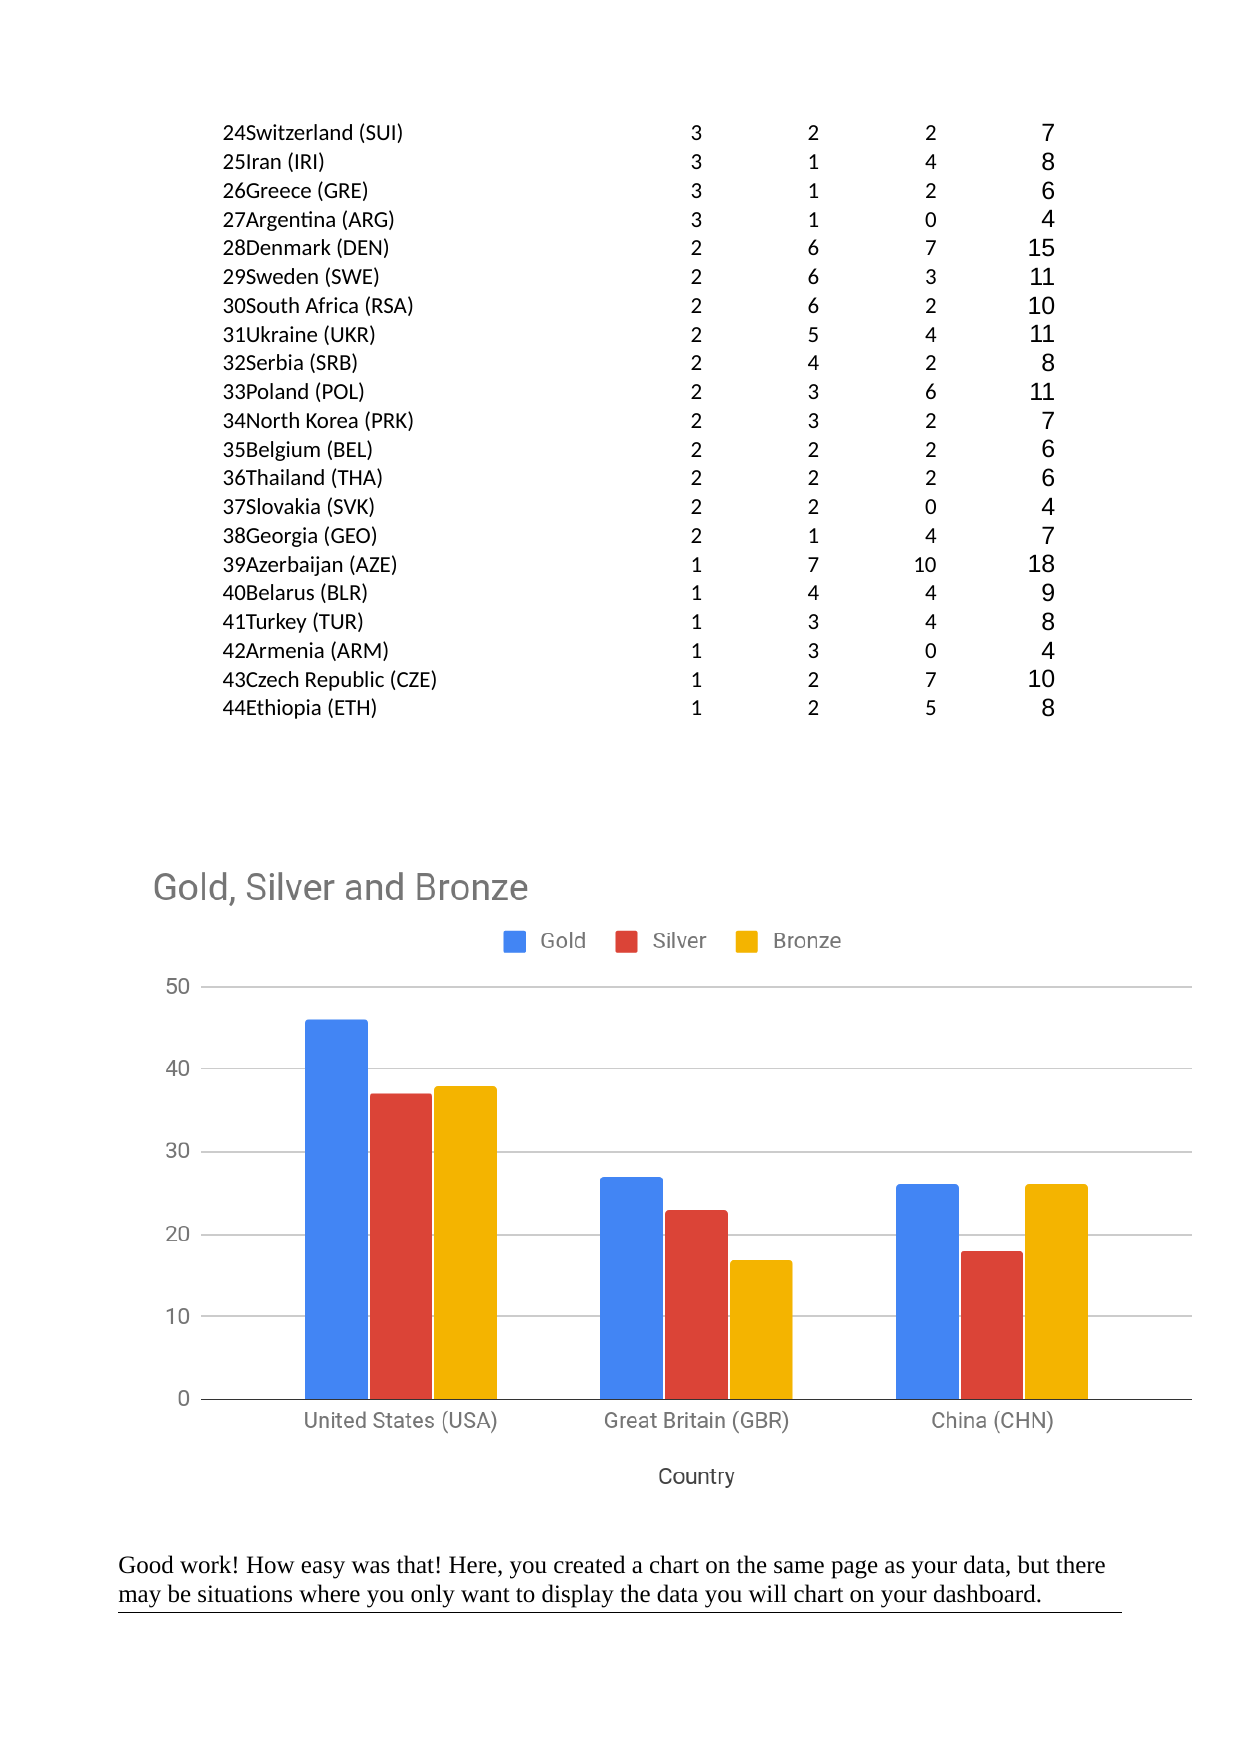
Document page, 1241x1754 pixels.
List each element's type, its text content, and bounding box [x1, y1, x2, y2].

table_cell 1 [585, 636, 702, 664]
table_cell 4 [936, 204, 1055, 233]
table_cell 37 [118, 492, 246, 521]
table_cell 3 [819, 262, 936, 291]
table_cell 29 [118, 262, 246, 291]
table_cell 8 [936, 348, 1055, 377]
table_cell 8 [936, 147, 1055, 176]
table_cell 4 [819, 319, 936, 348]
table_cell 6 [936, 434, 1055, 463]
table_cell 4 [819, 147, 936, 176]
table_cell 2 [819, 348, 936, 377]
table_cell 6 [702, 233, 819, 262]
table_cell 2 [702, 693, 819, 722]
table_cell 6 [702, 291, 819, 319]
table_cell 2 [702, 434, 819, 463]
table_cell 10 [936, 291, 1055, 319]
table_cell Argentina (ARG) [246, 204, 585, 233]
table_cell 11 [936, 262, 1055, 291]
table_cell 1 [585, 549, 702, 578]
table_cell 42 [118, 636, 246, 664]
picture [118, 836, 1226, 1522]
table_cell 2 [585, 406, 702, 434]
table_cell 2 [819, 176, 936, 204]
table_cell 7 [936, 406, 1055, 434]
table_cell 0 [819, 492, 936, 521]
table_cell Ethiopia (ETH) [246, 693, 585, 722]
table_cell 3 [585, 147, 702, 176]
table_cell 15 [936, 233, 1055, 262]
table_cell 2 [585, 348, 702, 377]
table_cell 38 [118, 521, 246, 549]
table_cell 5 [702, 319, 819, 348]
table_cell Ukraine (UKR) [246, 319, 585, 348]
table_cell 1 [702, 521, 819, 549]
table_cell 41 [118, 607, 246, 636]
table_cell 35 [118, 434, 246, 463]
table_cell 3 [702, 607, 819, 636]
table_cell 2 [702, 492, 819, 521]
table_cell 3 [585, 176, 702, 204]
table_cell 3 [702, 377, 819, 406]
table_cell 1 [585, 578, 702, 607]
table_cell 2 [585, 377, 702, 406]
table_cell 1 [585, 607, 702, 636]
table_cell 4 [936, 492, 1055, 521]
table_cell 6 [936, 176, 1055, 204]
table_cell Armenia (ARM) [246, 636, 585, 664]
table_cell 11 [936, 377, 1055, 406]
table_cell 0 [819, 636, 936, 664]
table_cell Azerbaijan (AZE) [246, 549, 585, 578]
table_cell 26 [118, 176, 246, 204]
table_cell 6 [936, 463, 1055, 492]
table_cell Belarus (BLR) [246, 578, 585, 607]
table_cell Slovakia (SVK) [246, 492, 585, 521]
table_cell 1 [585, 693, 702, 722]
table_cell 2 [819, 406, 936, 434]
table_cell 1 [585, 664, 702, 693]
table_cell 2 [819, 463, 936, 492]
table_cell 2 [585, 492, 702, 521]
table_cell South Africa (RSA) [246, 291, 585, 319]
table_cell 18 [936, 549, 1055, 578]
table_cell 0 [819, 204, 936, 233]
table_cell 2 [585, 521, 702, 549]
table_cell 3 [702, 636, 819, 664]
table_cell 7 [819, 664, 936, 693]
table_cell 8 [936, 607, 1055, 636]
table_cell Iran (IRI) [246, 147, 585, 176]
table_cell 2 [819, 434, 936, 463]
table_cell 2 [585, 233, 702, 262]
table_cell Poland (POL) [246, 377, 585, 406]
table_cell 6 [819, 377, 936, 406]
table_cell 5 [819, 693, 936, 722]
table_cell 10 [936, 664, 1055, 693]
table_cell 7 [702, 549, 819, 578]
table_cell 36 [118, 463, 246, 492]
table_cell 2 [585, 291, 702, 319]
table_cell 7 [819, 233, 936, 262]
table_cell 43 [118, 664, 246, 693]
table_cell 9 [936, 578, 1055, 607]
table_cell 2 [585, 463, 702, 492]
table_cell North Korea (PRK) [246, 406, 585, 434]
table_cell 8 [936, 693, 1055, 722]
table_cell Czech Republic (CZE) [246, 664, 585, 693]
table_cell 4 [702, 578, 819, 607]
table_cell 34 [118, 406, 246, 434]
table_cell 27 [118, 204, 246, 233]
table_cell Greece (GRE) [246, 176, 585, 204]
table_cell 2 [819, 118, 936, 147]
table_cell 3 [585, 204, 702, 233]
table_cell 2 [585, 262, 702, 291]
table_cell 3 [585, 118, 702, 147]
table_cell Serbia (SRB) [246, 348, 585, 377]
table_cell Denmark (DEN) [246, 233, 585, 262]
table_cell 1 [702, 147, 819, 176]
table_cell 4 [819, 521, 936, 549]
table_cell 39 [118, 549, 246, 578]
table_cell 44 [118, 693, 246, 722]
table_cell 1 [702, 176, 819, 204]
table_cell 30 [118, 291, 246, 319]
text Good work! How easy was that! Here, you created a chart on the same page as your data, but there may be situations where you only want to display the data you will chart on your dashboard. [118, 1550, 1122, 1612]
table_cell 7 [936, 521, 1055, 549]
table_cell 10 [819, 549, 936, 578]
table_cell 1 [702, 204, 819, 233]
table_cell 2 [702, 664, 819, 693]
table_cell 31 [118, 319, 246, 348]
table_cell 11 [936, 319, 1055, 348]
table_cell 24 [118, 118, 246, 147]
table_cell 32 [118, 348, 246, 377]
table_cell Sweden (SWE) [246, 262, 585, 291]
table_cell 2 [702, 118, 819, 147]
table_cell Thailand (THA) [246, 463, 585, 492]
table_cell 25 [118, 147, 246, 176]
table_cell 2 [585, 319, 702, 348]
table_cell 2 [585, 434, 702, 463]
table_cell 4 [819, 578, 936, 607]
table_cell 2 [819, 291, 936, 319]
table_cell 6 [702, 262, 819, 291]
table_cell Turkey (TUR) [246, 607, 585, 636]
table_cell Switzerland (SUI) [246, 118, 585, 147]
table_cell Georgia (GEO) [246, 521, 585, 549]
table_cell 33 [118, 377, 246, 406]
table_cell 7 [936, 118, 1055, 147]
table_cell Belgium (BEL) [246, 434, 585, 463]
table_cell 4 [702, 348, 819, 377]
table_cell 4 [936, 636, 1055, 664]
table_cell 40 [118, 578, 246, 607]
table_cell 28 [118, 233, 246, 262]
table_cell 4 [819, 607, 936, 636]
table_cell 3 [702, 406, 819, 434]
table_cell 2 [702, 463, 819, 492]
